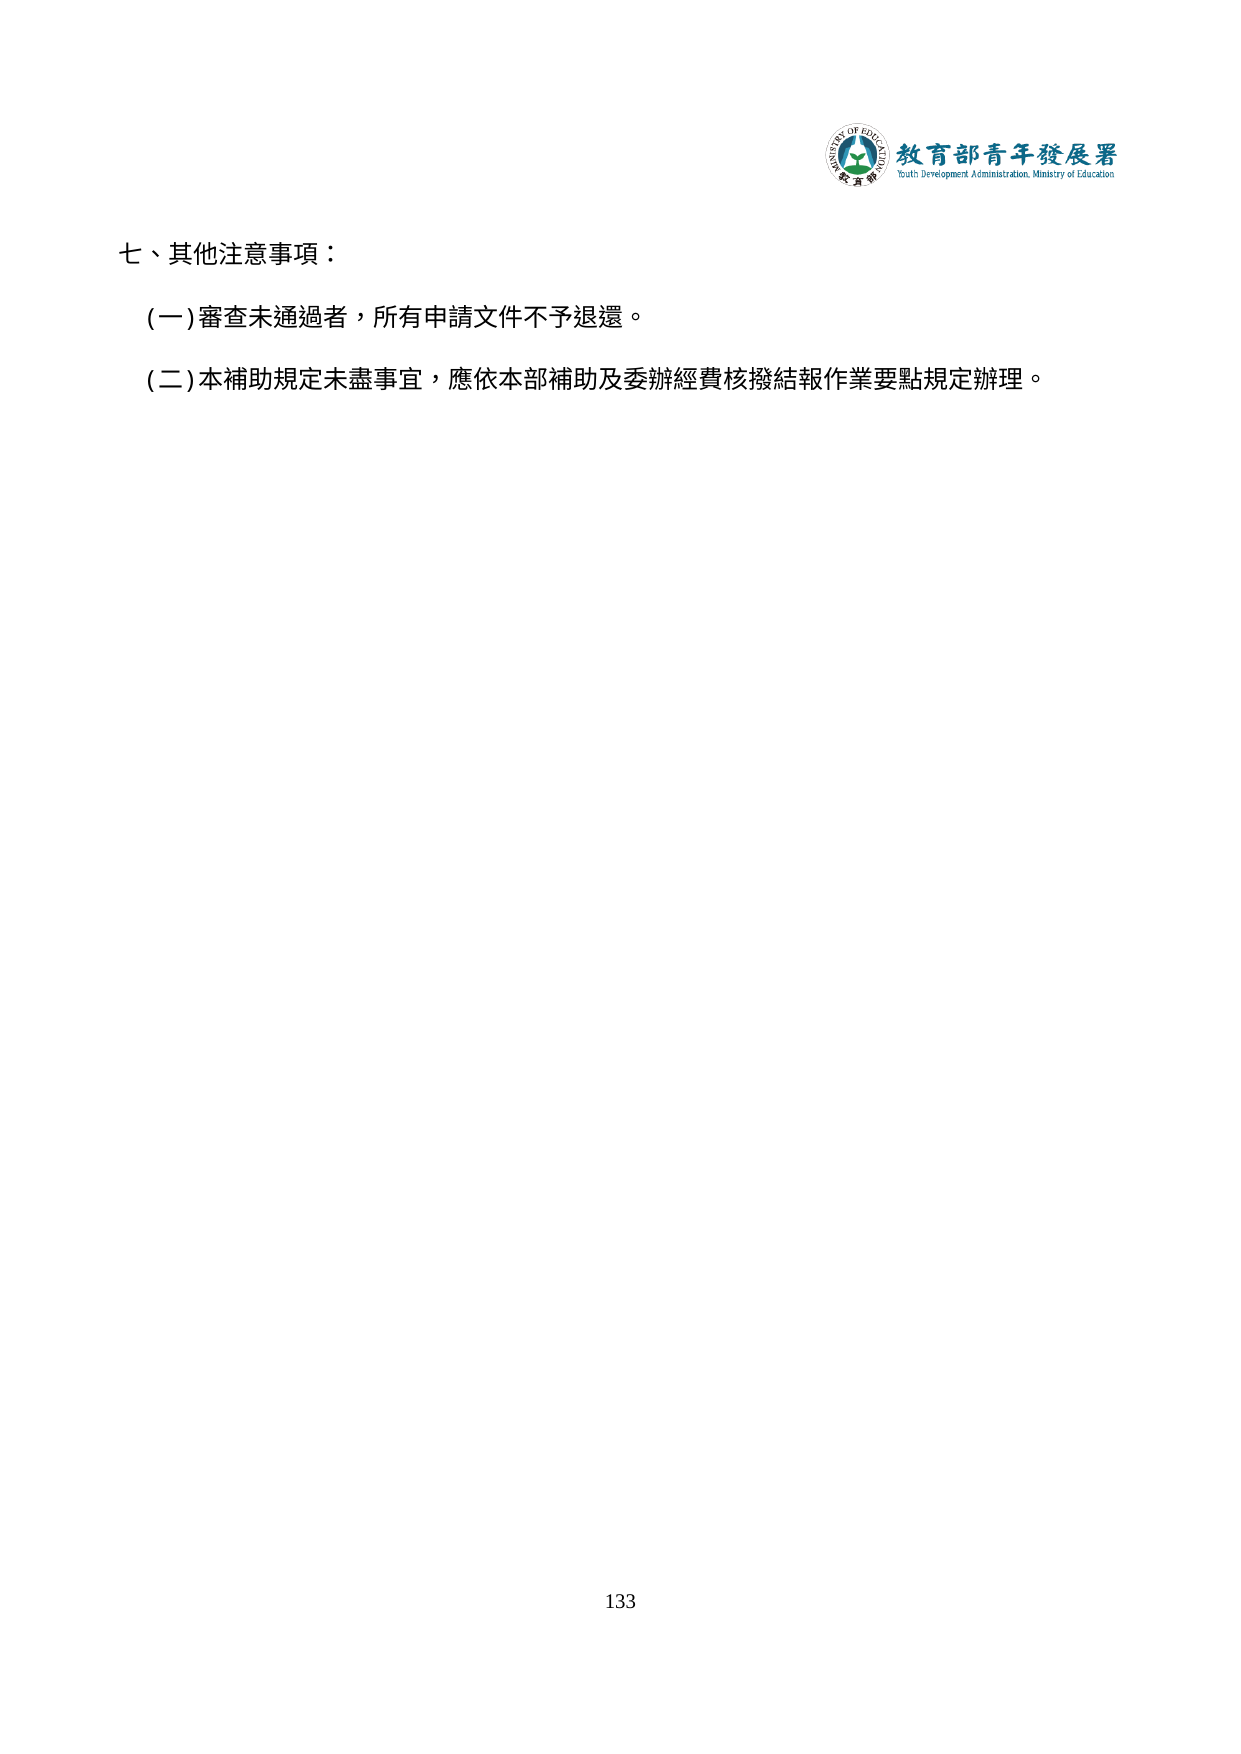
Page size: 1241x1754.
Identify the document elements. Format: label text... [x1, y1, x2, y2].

text (一)審查未通過者，所有申請文件不予退還。 [143, 274, 1122, 336]
text 七、其他注意事項： [118, 211, 1122, 274]
text (二)本補助規定未盡事宜，應依本部補助及委辦經費核撥結報作業要點規定辦理。 [143, 336, 1122, 399]
